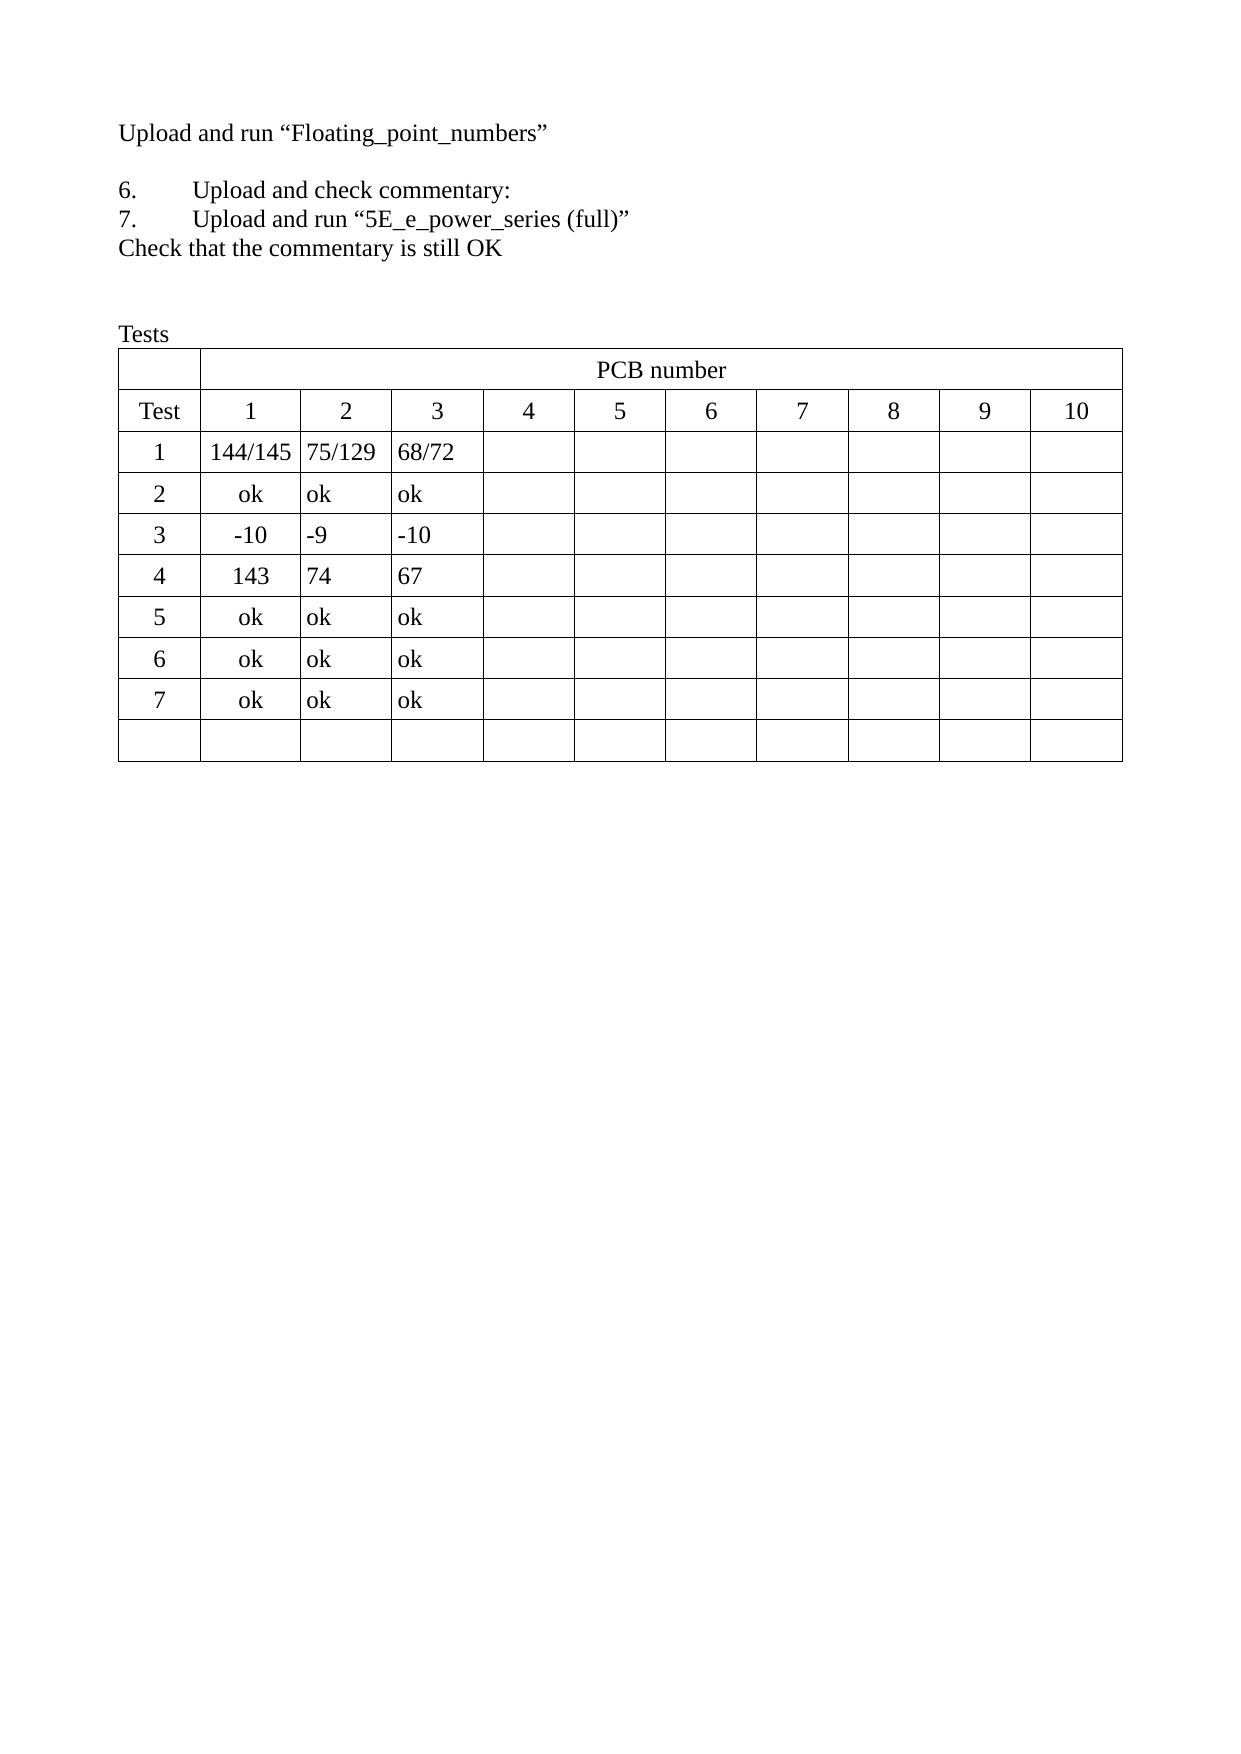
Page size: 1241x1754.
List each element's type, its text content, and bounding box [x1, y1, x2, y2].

table_cell [484, 679, 574, 719]
table_cell [757, 555, 848, 596]
table_cell [757, 720, 848, 761]
table_cell [940, 720, 1030, 761]
table_cell [1031, 432, 1122, 472]
table_cell [575, 473, 665, 513]
table_cell [575, 432, 665, 472]
table_cell ok [201, 473, 300, 513]
table_cell [1031, 638, 1122, 678]
table_cell [849, 679, 939, 719]
table_cell [575, 720, 665, 761]
table_cell [849, 473, 939, 513]
table_cell [666, 597, 756, 637]
table_cell [757, 638, 848, 678]
table_cell [940, 432, 1030, 472]
table_cell -10 [201, 514, 300, 554]
table_cell ok [392, 679, 483, 719]
table_cell [757, 597, 848, 637]
table_cell [1031, 514, 1122, 554]
table_cell 75/129 [301, 432, 391, 472]
table_cell [940, 473, 1030, 513]
table_cell 2 [301, 390, 391, 431]
table_cell 1 [201, 390, 300, 431]
table_cell 6 [666, 390, 756, 431]
table_cell ok [301, 473, 391, 513]
table_cell [849, 638, 939, 678]
table_cell [1031, 597, 1122, 637]
table_cell Test [119, 390, 200, 431]
table_cell [666, 555, 756, 596]
table_cell 7 [757, 390, 848, 431]
table_cell 68/72 [392, 432, 483, 472]
table_cell [940, 597, 1030, 637]
table_cell [1031, 720, 1122, 761]
table_cell ok [392, 597, 483, 637]
table_cell [1031, 555, 1122, 596]
table_cell 74 [301, 555, 391, 596]
table_cell 5 [119, 597, 200, 637]
text Tests [118, 319, 1122, 348]
table_cell ok [301, 679, 391, 719]
table_cell 7 [119, 679, 200, 719]
table_cell ok [301, 597, 391, 637]
table_cell [575, 514, 665, 554]
table_cell [575, 638, 665, 678]
table_cell 10 [1031, 390, 1122, 431]
table_cell [484, 473, 574, 513]
table_cell [301, 720, 391, 761]
table_cell 1 [119, 432, 200, 472]
table_cell [201, 720, 300, 761]
table_cell [757, 432, 848, 472]
table_cell [940, 555, 1030, 596]
table_cell [484, 597, 574, 637]
table_cell [849, 597, 939, 637]
table_cell [849, 514, 939, 554]
table_cell -9 [301, 514, 391, 554]
table_cell 143 [201, 555, 300, 596]
table_cell 4 [119, 555, 200, 596]
table_cell 3 [119, 514, 200, 554]
table_cell -10 [392, 514, 483, 554]
table_cell 67 [392, 555, 483, 596]
text Check that the commentary is still OK [118, 233, 1122, 262]
table_cell [666, 679, 756, 719]
table_cell [940, 638, 1030, 678]
table_cell [1031, 679, 1122, 719]
table_cell 4 [484, 390, 574, 431]
table_cell 5 [575, 390, 665, 431]
table_cell [849, 555, 939, 596]
table_cell [757, 514, 848, 554]
table_cell [575, 597, 665, 637]
text 7. Upload and run “5E_e_power_series (full)” [118, 204, 1122, 233]
table_cell [392, 720, 483, 761]
table_cell [484, 555, 574, 596]
table_cell [666, 638, 756, 678]
table_header PCB number [201, 349, 1122, 389]
table_cell [940, 514, 1030, 554]
table_cell [1031, 473, 1122, 513]
table_cell [757, 679, 848, 719]
table_cell ok [201, 679, 300, 719]
text 6. Upload and check commentary: [118, 176, 1122, 204]
table_cell ok [392, 473, 483, 513]
table_cell [666, 514, 756, 554]
table_cell ok [201, 597, 300, 637]
table_cell [119, 720, 200, 761]
table_cell [666, 720, 756, 761]
table_cell [575, 679, 665, 719]
table_cell 3 [392, 390, 483, 431]
table_cell [484, 720, 574, 761]
table_cell 2 [119, 473, 200, 513]
table_cell [484, 638, 574, 678]
table_cell 6 [119, 638, 200, 678]
table_header [119, 349, 200, 389]
table_cell [849, 720, 939, 761]
table_cell [940, 679, 1030, 719]
table_cell ok [201, 638, 300, 678]
table_cell 8 [849, 390, 939, 431]
table_cell [484, 514, 574, 554]
table_cell [666, 473, 756, 513]
table_cell [757, 473, 848, 513]
table_cell [575, 555, 665, 596]
table_cell [666, 432, 756, 472]
table_cell [849, 432, 939, 472]
text Upload and run “Floating_point_numbers” [118, 118, 1122, 147]
table_cell ok [301, 638, 391, 678]
table_cell 144/145 [201, 432, 300, 472]
table_cell 9 [940, 390, 1030, 431]
table_cell ok [392, 638, 483, 678]
table_cell [484, 432, 574, 472]
